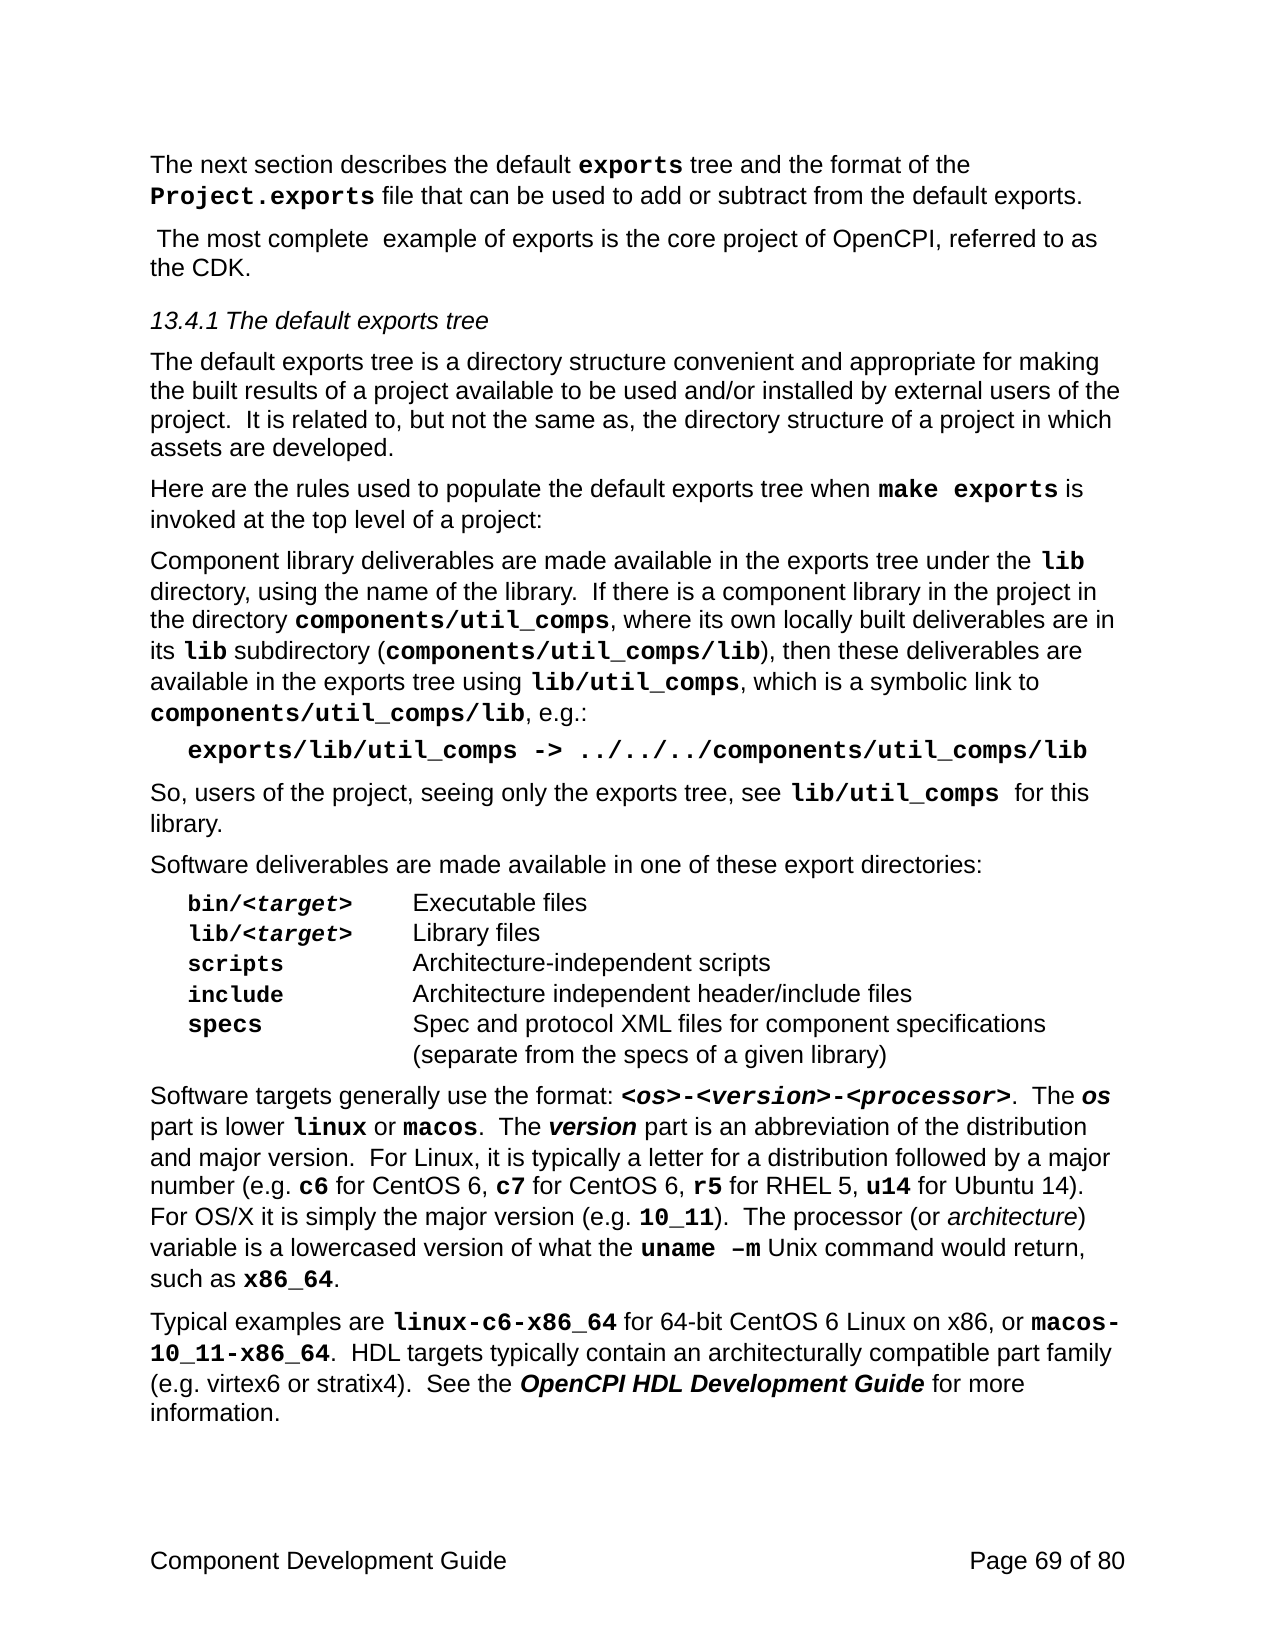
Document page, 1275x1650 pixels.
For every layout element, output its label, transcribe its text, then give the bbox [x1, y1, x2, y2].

text The most complete example of exports is the core project of OpenCPI, referred to as the CDK. [150, 224, 1125, 281]
text Here are the rules used to populate the default exports tree when make exports is invoked at the top level of a project: [150, 474, 1125, 534]
text So, users of the project, seeing only the exports tree, see lib/util_comps for this library. [150, 778, 1125, 838]
text Software targets generally use the format: <os>-<version>-<processor>. The os part is lower linux or macos. The version part is an abbreviation of the distribution and major version. For Linux, it is typically a letter for a distribution followed by a major number (e.g. c6 for CentOS 6, c7 for CentOS 6, r5 for RHEL 5, u14 for Ubuntu 14). For OS/X it is simply the major version (e.g. 10_11). The processor (or architecture) variable is a lowercased version of what the uname –m Unix command would return, such as x86_64. [150, 1081, 1125, 1295]
text The default exports tree is a directory structure convenient and appropriate for making the built results of a project available to be used and/or installed by external users of the project. It is related to, but not the same as, the directory structure of a project in which assets are developed. [150, 347, 1125, 462]
text Component library deliverables are made available in the exports tree under the lib directory, using the name of the library. If there is a component library in the project in the directory components/util_comps, where its own locally built deliverables are in its lib subdirectory (components/util_comps/lib), then these deliverables are available in the exports tree using lib/util_comps, which is a symbolic link to components/util_comps/lib, e.g.: [150, 546, 1125, 729]
text Software deliverables are made available in one of these export directories: [150, 850, 1125, 879]
text bin/<target> Executable files lib/<target> Library files scripts Architecture-independent scripts include Architecture independent header/include files specs Spec and protocol XML files for component specifications (separate from the specs of a given library) [187, 888, 1125, 1069]
subtitle The default exports tree [150, 306, 1125, 335]
text exports/lib/util_comps -> ../../../components/util_comps/lib [187, 738, 1125, 766]
text The next section describes the default exports tree and the format of the Project.exports file that can be used to add or subtract from the default exports. [150, 150, 1125, 212]
text Typical examples are linux-c6-x86_64 for 64-bit CentOS 6 Linux on x86, or macos-10_11-x86_64. HDL targets typically contain an architecturally compatible part family (e.g. virtex6 or stratix4). See the OpenCPI HDL Development Guide for more information. [150, 1307, 1125, 1426]
